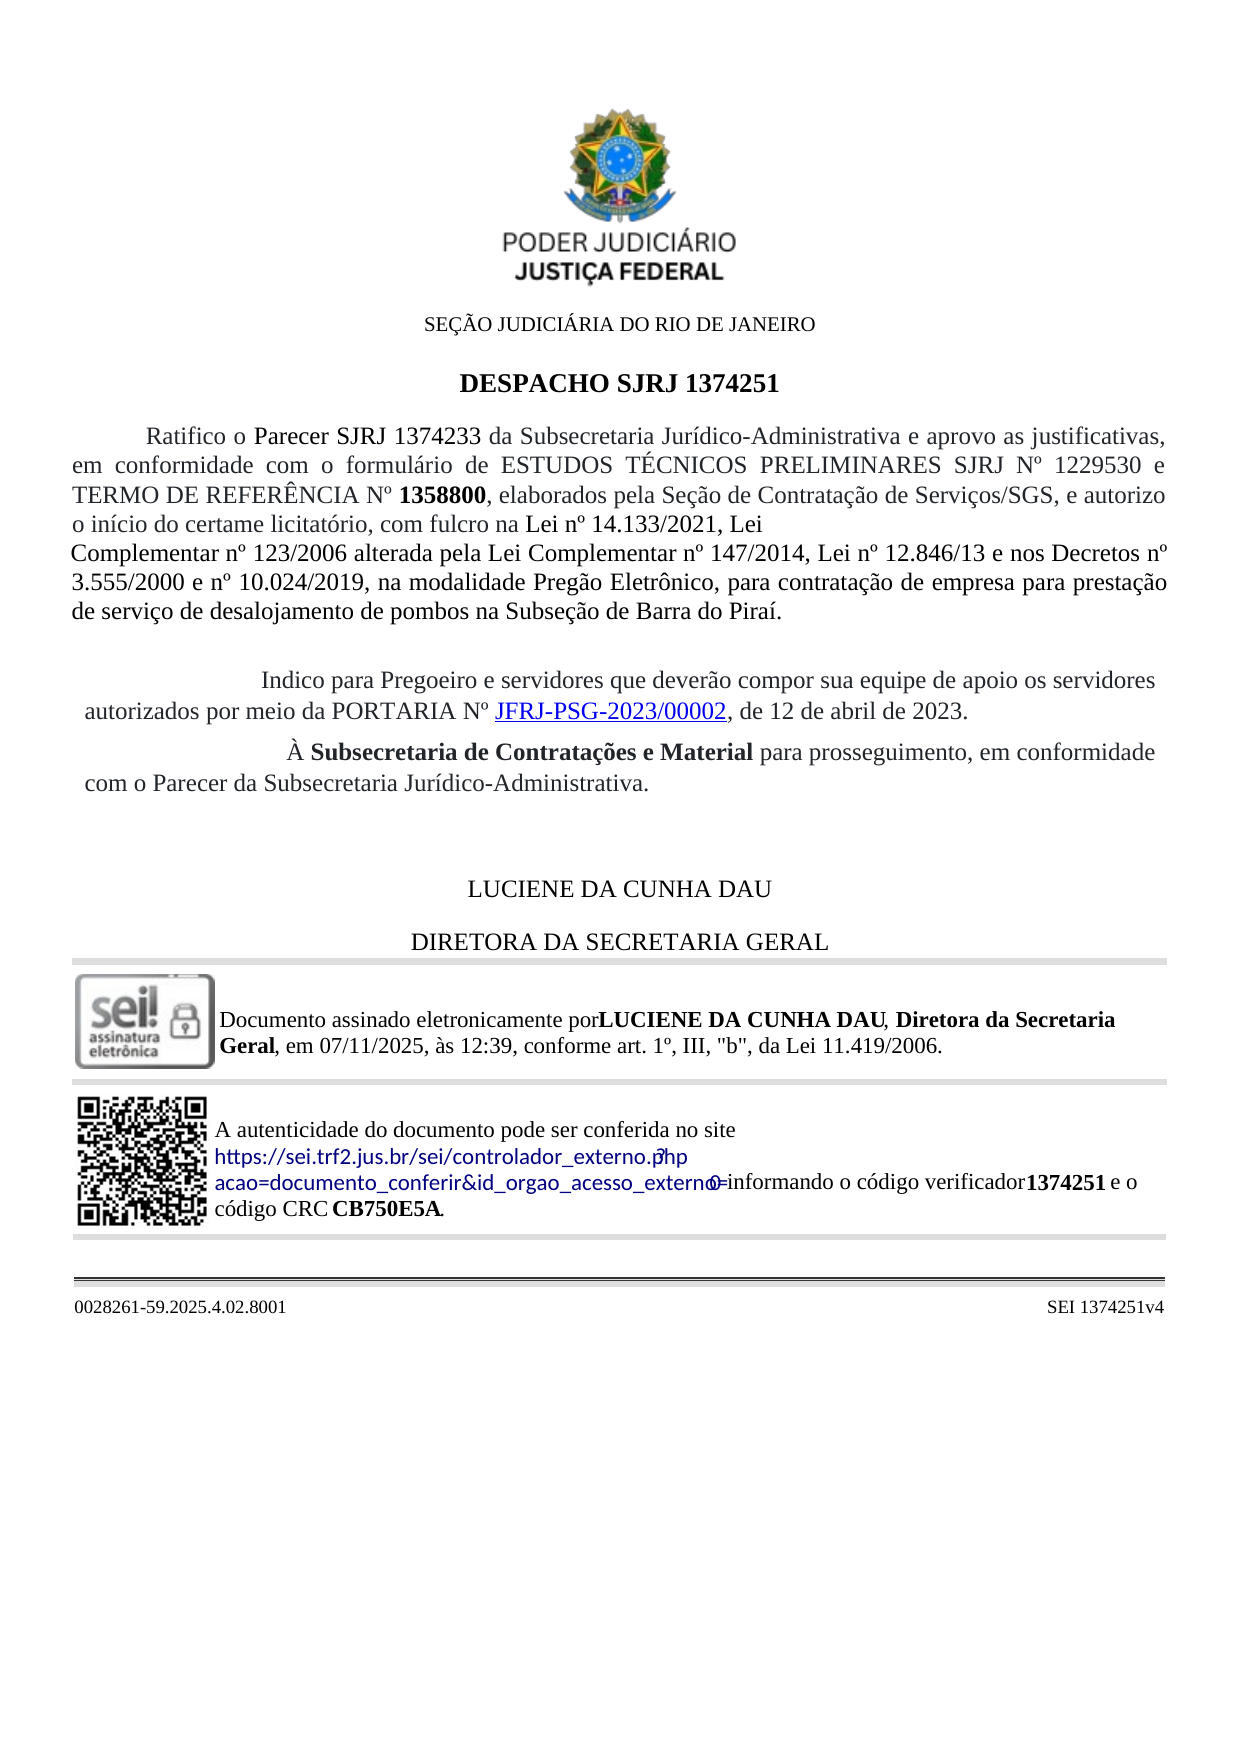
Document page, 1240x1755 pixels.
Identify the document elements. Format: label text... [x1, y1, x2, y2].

subtitle DESPACHO SJRJ 1374251 [73, 367, 1166, 398]
text SEÇÃO JUDICIÁRIA DO RIO DE JANEIRO [123, 312, 1116, 336]
text LUCIENE DA CUNHA DAU [72, 874, 1168, 903]
text À Subsecretaria de Contratações e Material para prosseguimento, em conformidade [72, 737, 1155, 766]
text Complementar nº 123/2006 alterada pela Lei Complementar nº 147/2014, Lei nº 12.846/13 e nos Decretos nº 3.555/2000 e nº 10.024/2019, na modalidade Pregão Eletrônico, para contratação de empresa para prestação de serviço de desalojamento de pombos na Subseção de Barra do Piraí. [70, 539, 1168, 625]
text autorizados por meio da PORTARIA Nº JFRJ-PSG-2023/00002, de 12 de abril de 2023. [84, 696, 1166, 725]
text Ratifico o Parecer SJRJ 1374233 da Subsecretaria Jurídico-Administrativa e aprovo as justificativas, em conformidade com o formulário de ESTUDOS TÉCNICOS PRELIMINARES SJRJ Nº 1229530 e TERMO DE REFERÊNCIA Nº 1358800, elaborados pela Seção de Contratação de Serviços/SGS, e autorizo o início do certame licitatório, com fulcro na Lei nº 14.133/2021, Lei [72, 421, 1166, 538]
text Indico para Pregoeiro e servidores que deverão compor sua equipe de apoio os servidores [72, 665, 1155, 694]
subtitle DIRETORA DA SECRETARIA GERAL [73, 927, 1167, 956]
text com o Parecer da Subsecretaria Jurídico-Administrativa. [84, 768, 1166, 796]
